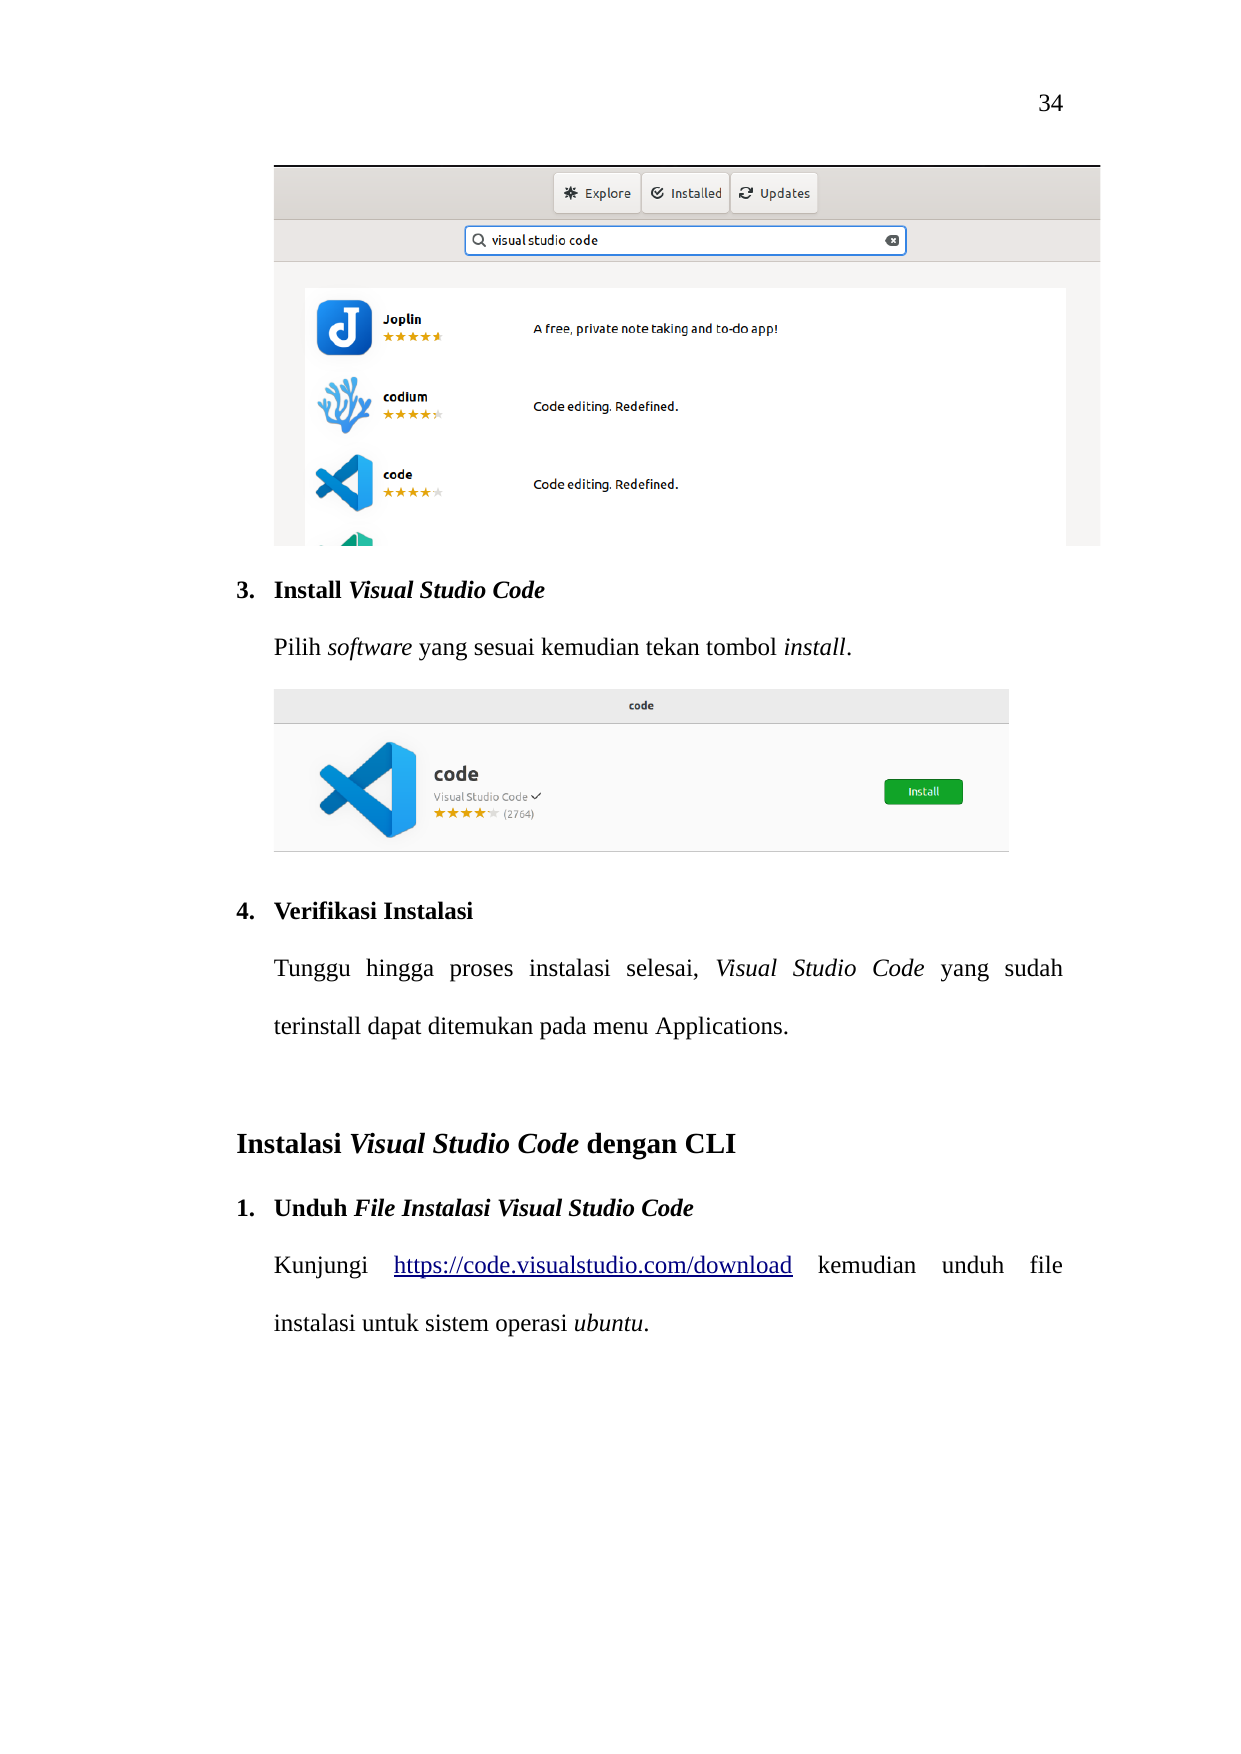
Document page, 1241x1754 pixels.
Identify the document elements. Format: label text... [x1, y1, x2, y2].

list Pilih software yang sesuai kemudian tekan tombol install. [236, 632, 1063, 661]
list Tunggu hingga proses instalasi selesai, Visual Studio Code yang sudah terinstall dapat ditemukan pada menu Applications. [236, 953, 1063, 1039]
list Install Visual Studio Code [236, 575, 1063, 603]
list Kunjungi https://code.visualstudio.com/download kemudian unduh file instalasi untuk sistem operasi ubuntu. [236, 1250, 1063, 1337]
picture [273, 689, 1009, 704]
list Verifikasi Instalasi [236, 896, 1063, 924]
picture [273, 165, 1101, 546]
list Unduh File Instalasi Visual Studio Code [236, 1193, 1063, 1222]
text Instalasi Visual Studio Code dengan CLI [236, 1126, 1063, 1159]
